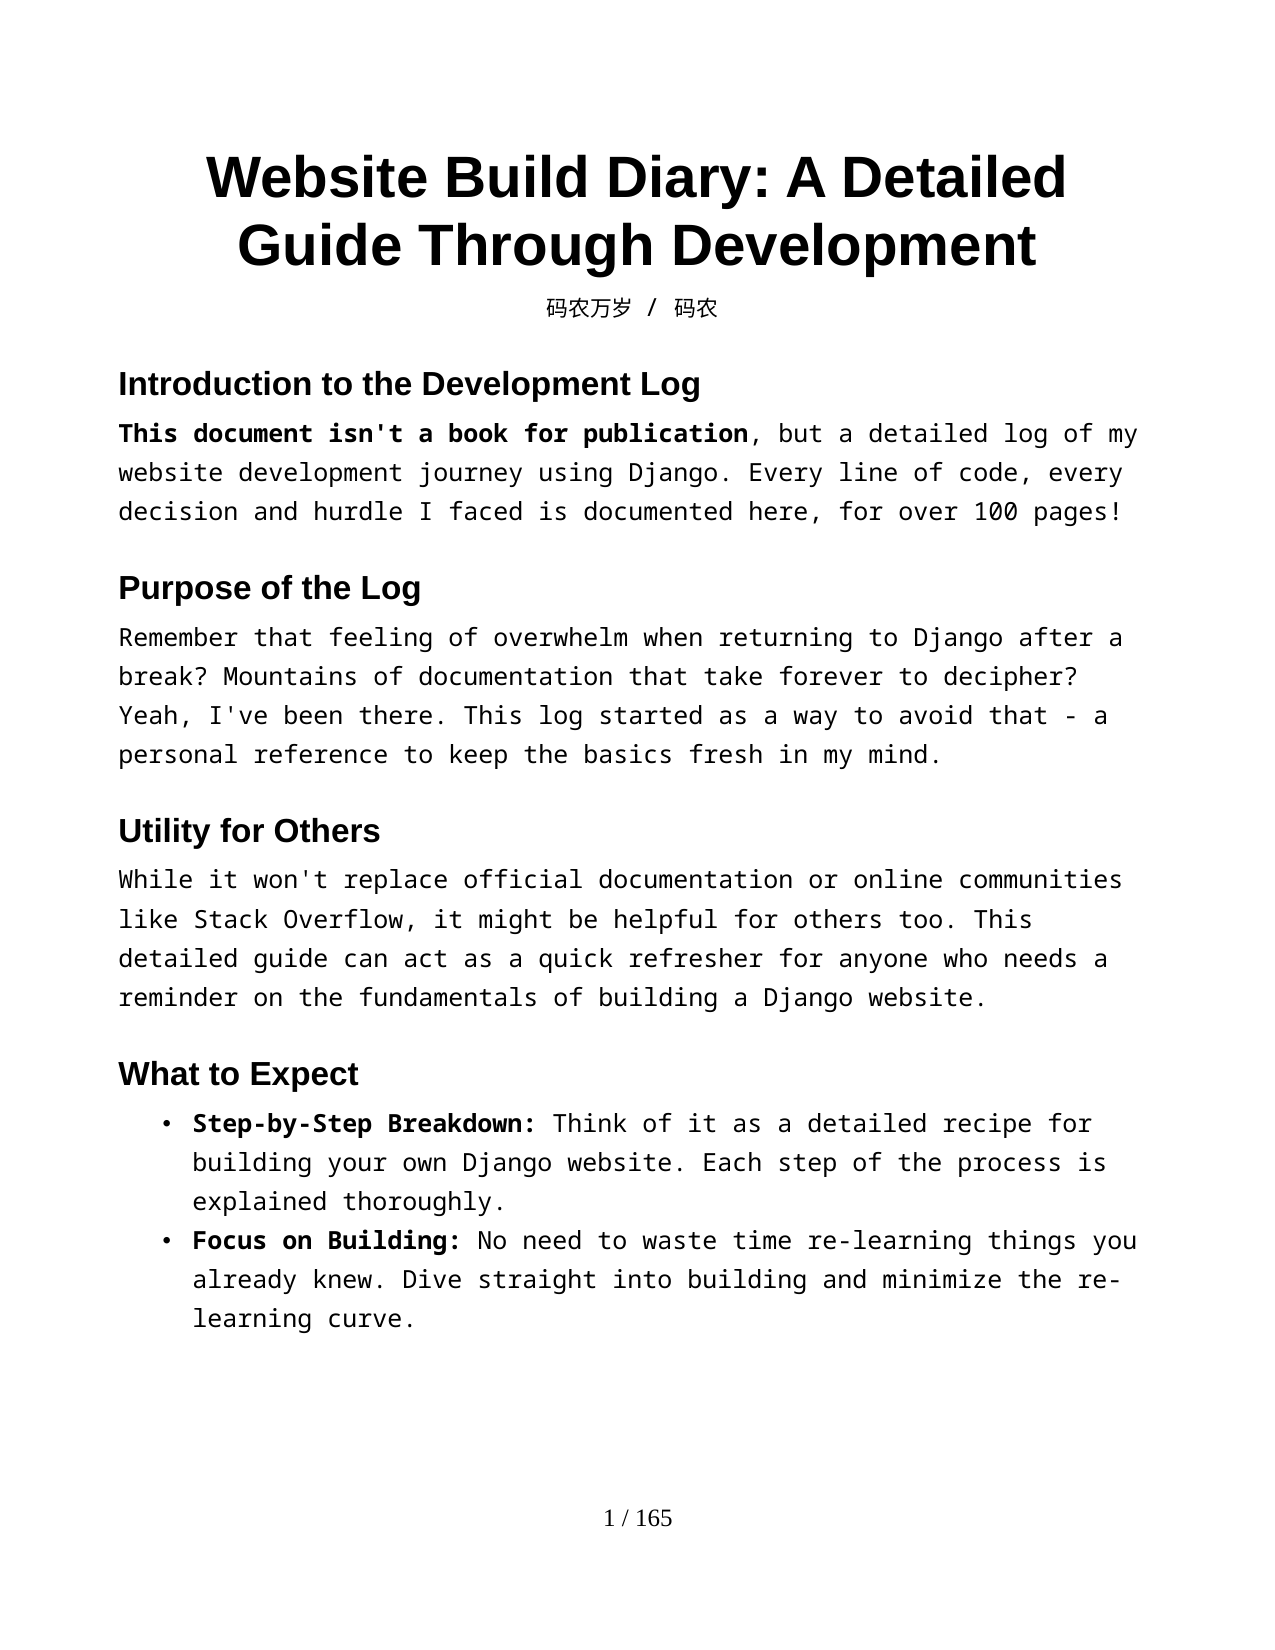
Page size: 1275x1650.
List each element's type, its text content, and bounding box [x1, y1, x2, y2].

subtitle Purpose of the Log [118, 568, 1157, 607]
text 码农万岁 / 码农 [118, 290, 1157, 324]
subtitle Utility for Others [118, 811, 1157, 850]
text While it won't replace official documentation or online communities like Stack Overflow, it might be helpful for others too. This detailed guide can act as a quick refresher for anyone who needs a reminder on the fundamentals of building a Django website. [118, 862, 1157, 1014]
text Remember that feeling of overwhelm when returning to Django after a break? Mountains of documentation that take forever to decipher? Yeah, I've been there. This log started as a way to avoid that - a personal reference to keep the basics fresh in my mind. [118, 619, 1157, 771]
subtitle What to Expect [118, 1054, 1157, 1093]
list Focus on Building: No need to waste time re-learning things you already knew. Dive straight into building and minimize the re-learning curve. [162, 1223, 1157, 1335]
list Step-by-Step Breakdown: Think of it as a detailed recipe for building your own Django website. Each step of the process is explained thoroughly. [162, 1105, 1157, 1218]
title Website Build Diary: A Detailed Guide Through Development [118, 143, 1157, 277]
text This document isn't a book for publication, but a detailed log of my website development journey using Django. Every line of code, every decision and hurdle I faced is documented here, for over 100 pages! [118, 415, 1157, 528]
subtitle Introduction to the Development Log [118, 364, 1157, 403]
